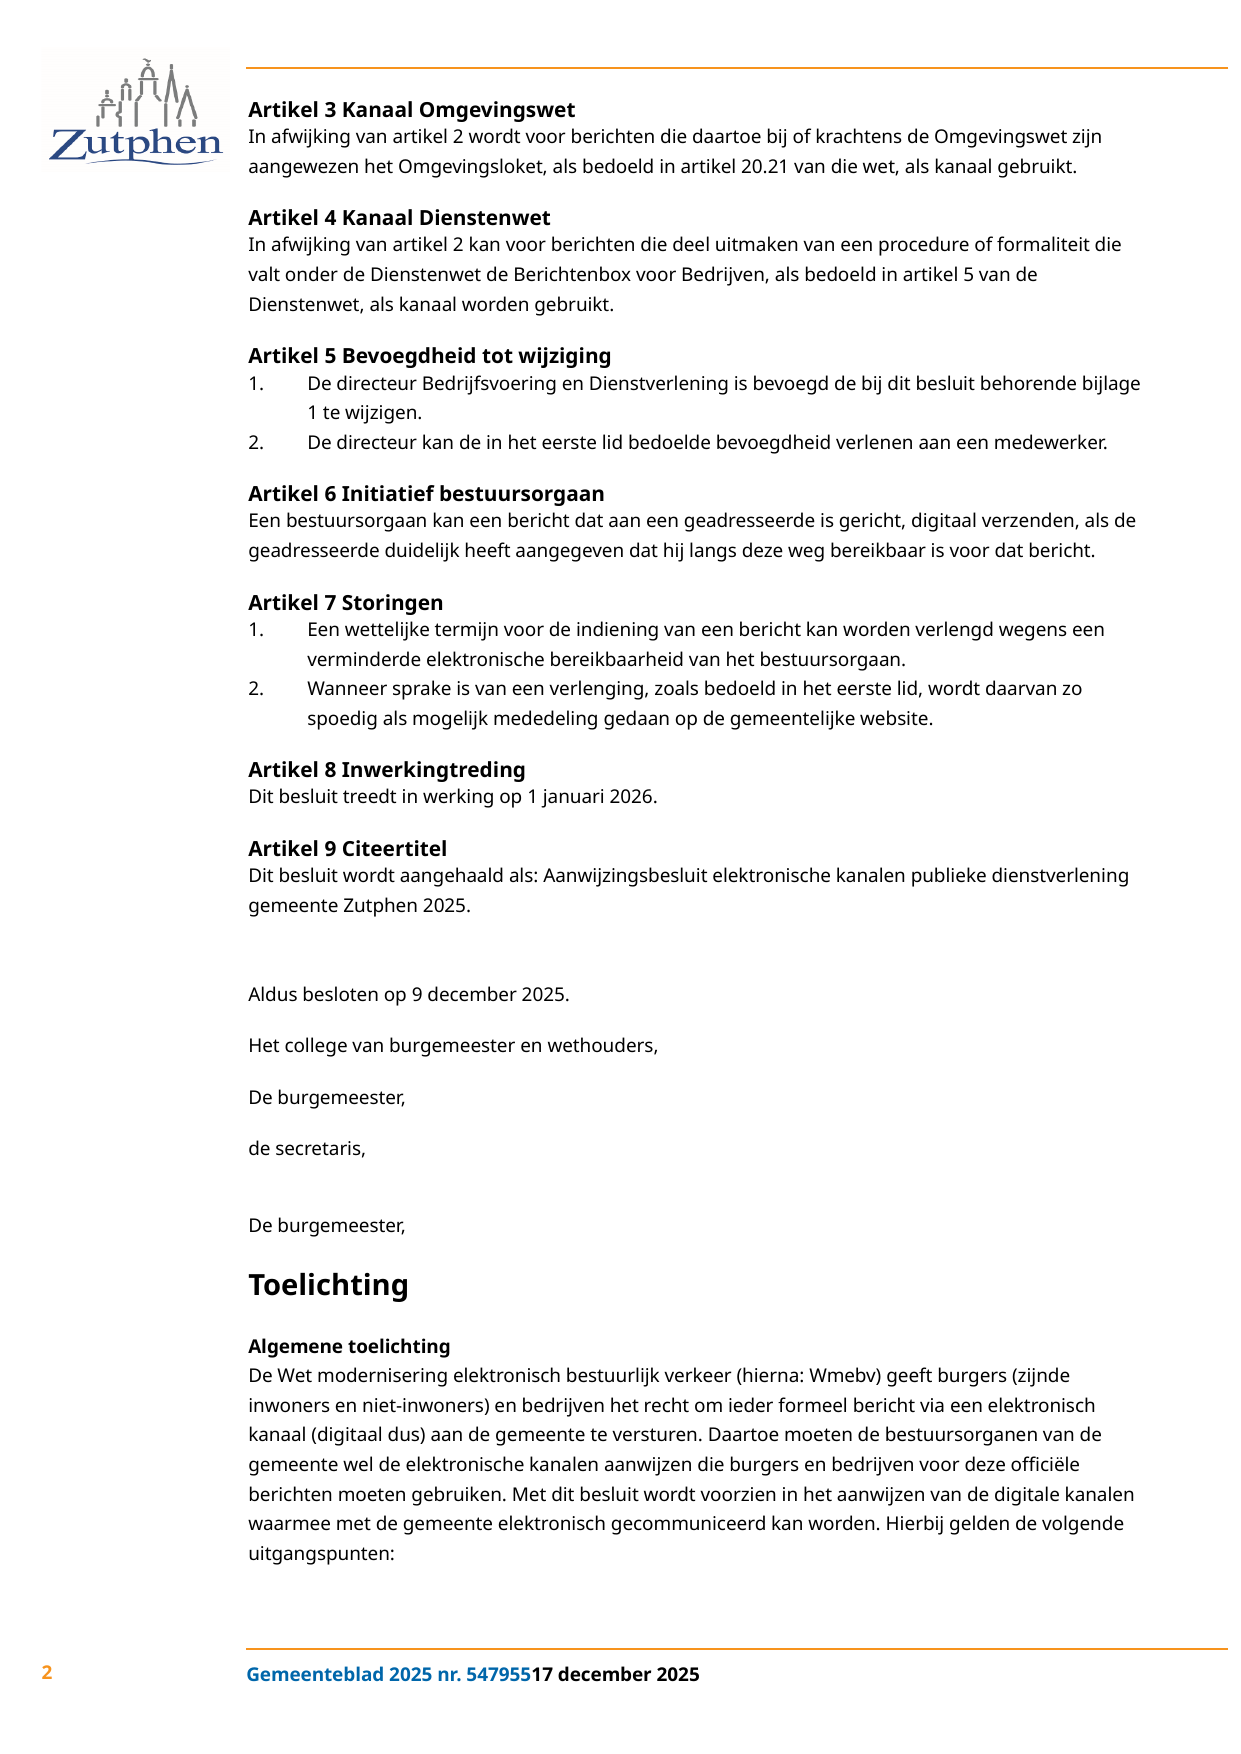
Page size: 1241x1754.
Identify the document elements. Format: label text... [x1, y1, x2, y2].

text Het college van burgemeester en wethouders, [248, 1032, 1152, 1058]
text Artikel 4 Kanaal Dienstenwet [248, 203, 1152, 232]
text Dit besluit wordt aangehaald als: Aanwijzingsbesluit elektronische kanalen publieke dienstverlening gemeente Zutphen 2025. [248, 863, 1152, 918]
text In afwijking van artikel 2 wordt voor berichten die daartoe bij of krachtens de Omgevingswet zijn aangewezen het Omgevingsloket, als bedoeld in artikel 20.21 van die wet, als kanaal gebruikt. [248, 123, 1152, 178]
list De directeur Bedrijfsvoering en Dienstverlening is bevoegd de bij dit besluit behorende bijlage 1 te wijzigen. [248, 370, 1152, 425]
text De burgemeester, [248, 1212, 1152, 1238]
text De burgemeester, [248, 1084, 1152, 1109]
text In afwijking van artikel 2 kan voor berichten die deel uitmaken van een procedure of formaliteit die valt onder de Dienstenwet de Berichtenbox voor Bedrijven, als bedoeld in artikel 5 van de Dienstenwet, als kanaal worden gebruikt. [248, 232, 1152, 317]
text Artikel 8 Inwerkingtreding [248, 755, 1152, 784]
text Artikel 3 Kanaal Omgevingswet [248, 95, 1152, 123]
list Een wettelijke termijn voor de indiening van een bericht kan worden verlengd wegens een verminderde elektronische bereikbaarheid van het bestuursorgaan. [248, 616, 1152, 671]
text de secretaris, [248, 1135, 1152, 1161]
text Artikel 6 Initiatief bestuursorgaan [248, 479, 1152, 508]
list Wanneer sprake is van een verlenging, zoals bedoeld in het eerste lid, wordt daarvan zo spoedig als mogelijk mededeling gedaan op de gemeentelijke website. [248, 675, 1152, 731]
text Dit besluit treedt in werking op 1 januari 2026. [248, 784, 1152, 809]
list De directeur kan de in het eerste lid bedoelde bevoegdheid verlenen aan een medewerker. [248, 429, 1152, 454]
text De Wet modernisering elektronisch bestuurlijk verkeer (hierna: Wmebv) geeft burgers (zijnde inwoners en niet-inwoners) en bedrijven het recht om ieder formeel bericht via een elektronisch kanaal (digitaal dus) aan de gemeente te versturen. Daartoe moeten de bestuursorganen van de gemeente wel de elektronische kanalen aanwijzen die burgers en bedrijven voor deze officiële berichten moeten gebruiken. Met dit besluit wordt voorzien in het aanwijzen van de digitale kanalen waarmee met de gemeente elektronisch gecommuniceerd kan worden. Hierbij gelden de volgende uitgangspunten: [248, 1362, 1152, 1566]
text Artikel 9 Citeertitel [248, 834, 1152, 863]
text Toelichting [248, 1264, 1152, 1304]
text Artikel 5 Bevoegdheid tot wijziging [248, 341, 1152, 370]
text Artikel 7 Storingen [248, 588, 1152, 616]
text Een bestuursorgaan kan een bericht dat aan een geadresseerde is gericht, digitaal verzenden, als de geadresseerde duidelijk heeft aangegeven dat hij langs deze weg bereikbaar is voor dat bericht. [248, 508, 1152, 563]
picture [41, 47, 231, 172]
text Aldus besloten op 9 december 2025. [248, 981, 1152, 1007]
text Algemene toelichting [248, 1333, 1152, 1358]
